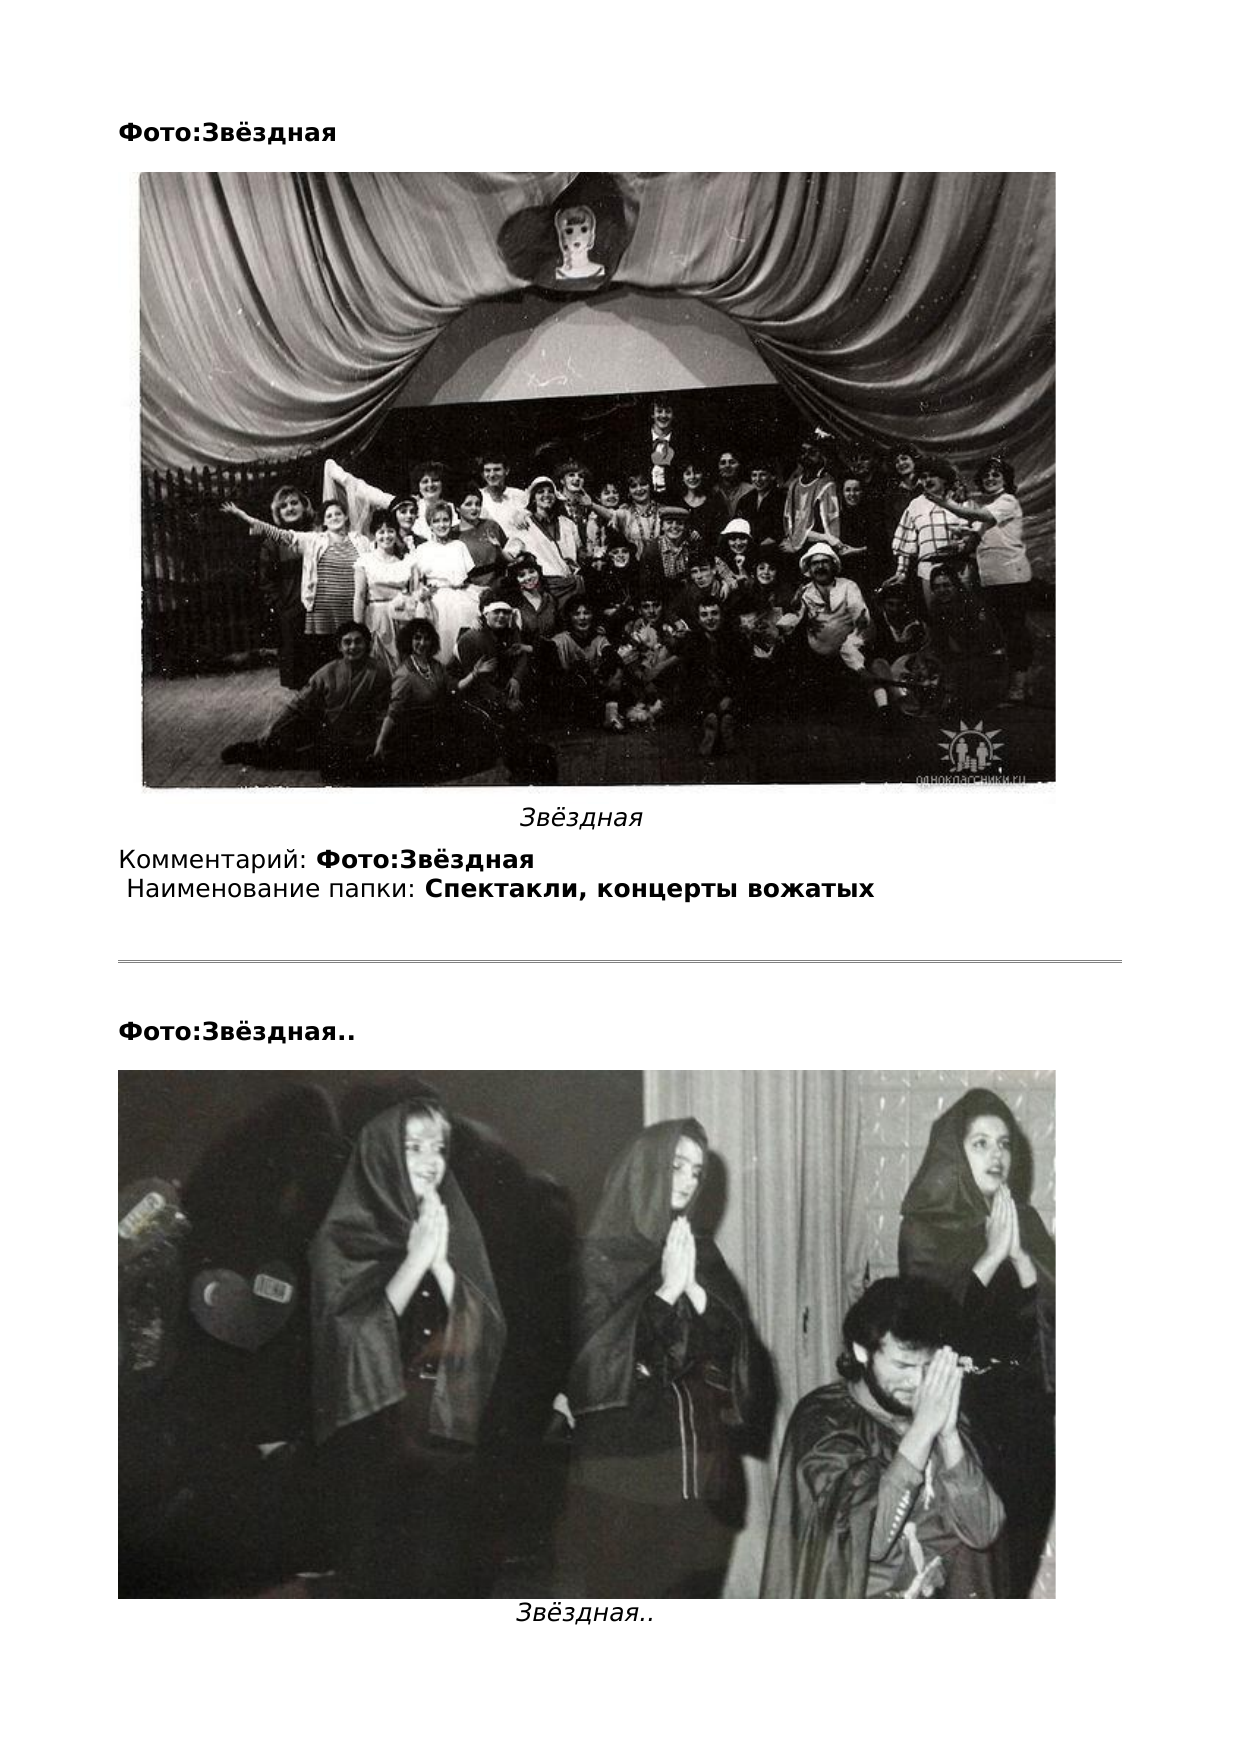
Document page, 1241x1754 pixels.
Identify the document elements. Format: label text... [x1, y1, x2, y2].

subtitle Фото:Звёздная [118, 118, 1122, 147]
text Комментарий: Фото:Звёздная Наименование папки: Спектакли, концерты вожатых [118, 845, 1122, 933]
picture [118, 172, 1056, 804]
picture [118, 1070, 1056, 1599]
text Звёздная [118, 804, 1056, 833]
text Звёздная.. [118, 1599, 1056, 1627]
subtitle Фото:Звёздная.. [118, 1017, 1122, 1046]
